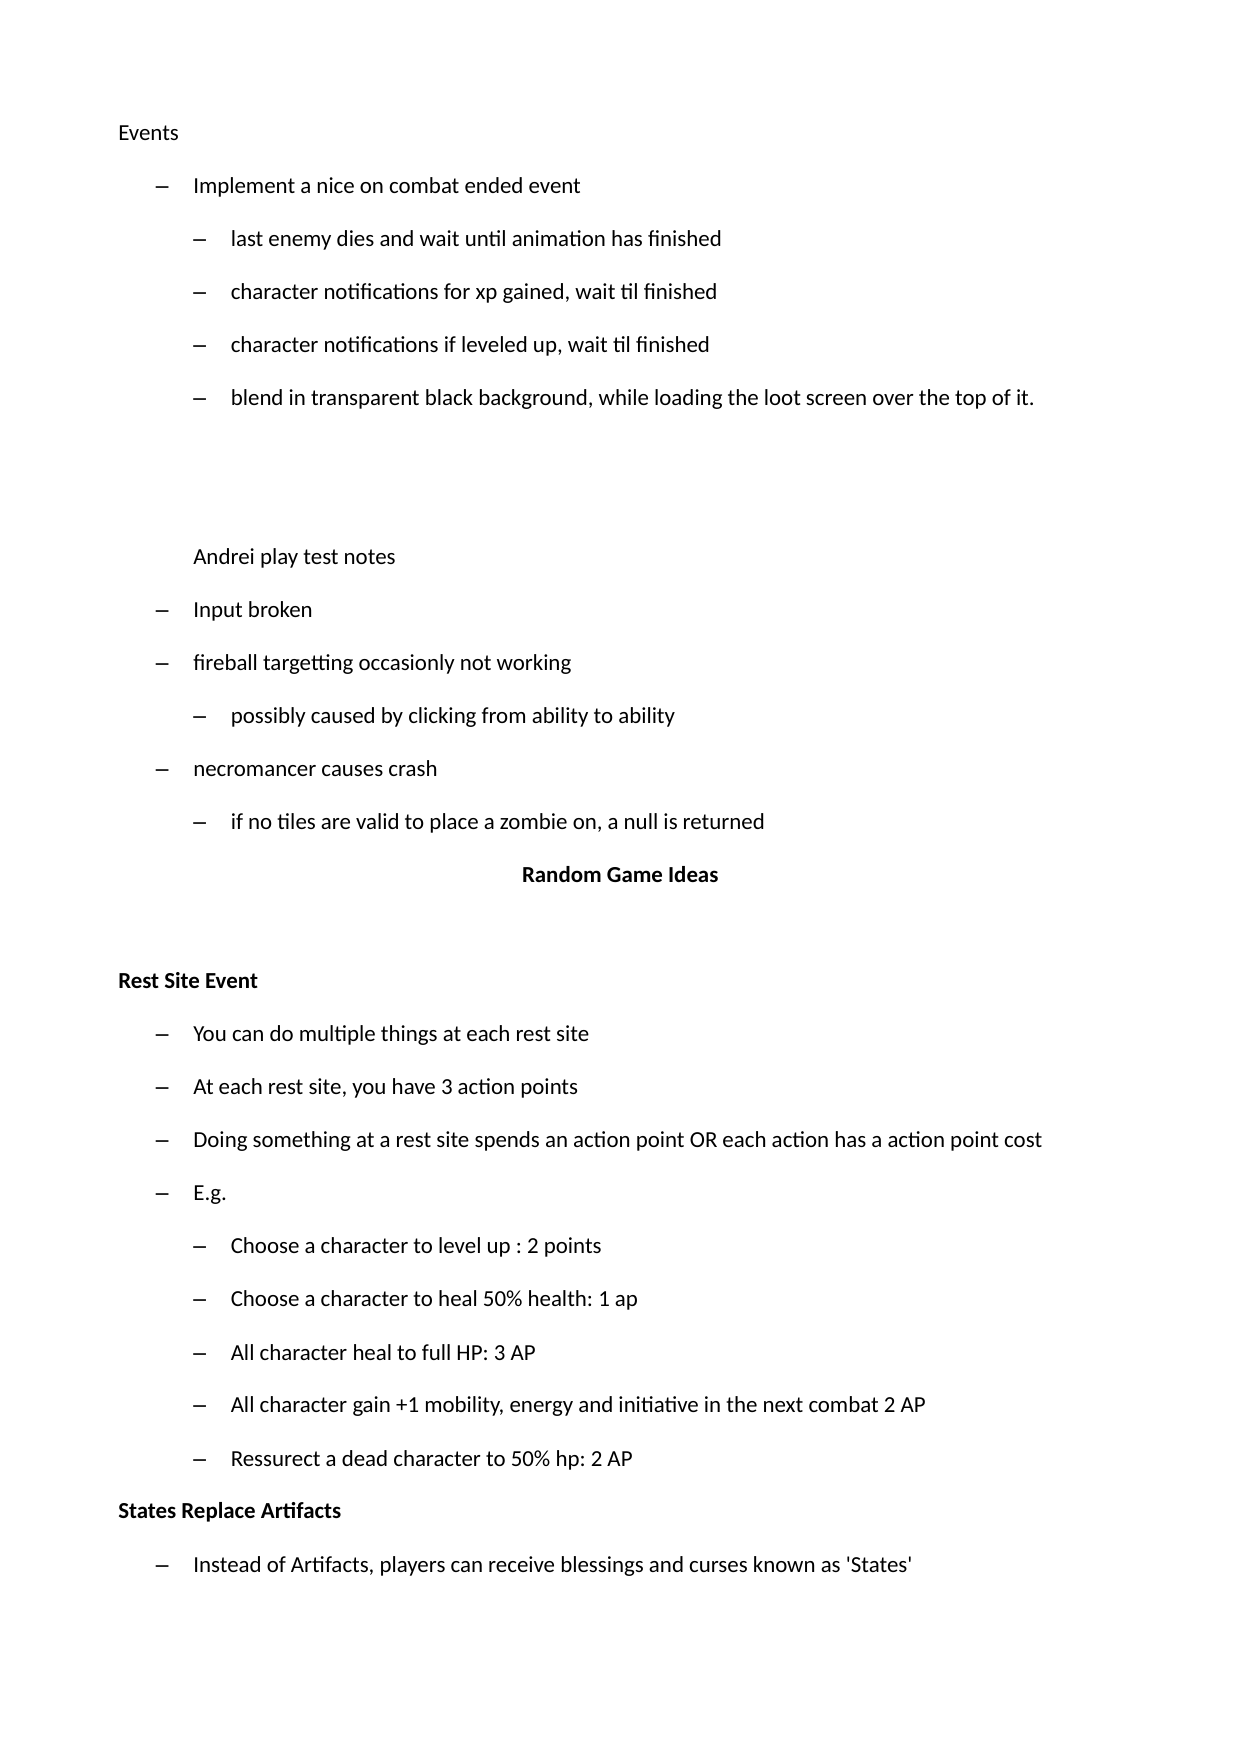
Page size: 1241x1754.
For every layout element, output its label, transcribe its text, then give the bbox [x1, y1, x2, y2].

list Implement a nice on combat ended event [156, 171, 1122, 199]
list Andrei play test notes [156, 542, 1122, 570]
list All character gain +1 mobility, energy and initiative in the next combat 2 AP [193, 1391, 1122, 1419]
list if no tiles are valid to place a zombie on, a null is returned [193, 807, 1122, 835]
list character notifications if leveled up, wait til finished [193, 330, 1122, 358]
list last enemy dies and wait until animation has finished [193, 224, 1122, 252]
list Ressurect a dead character to 50% hp: 2 AP [193, 1444, 1122, 1472]
list E.g. [156, 1178, 1122, 1207]
list All character heal to full HP: 3 AP [193, 1338, 1122, 1366]
text States Replace Artifacts [118, 1497, 1122, 1525]
list character notifications for xp gained, wait til finished [193, 277, 1122, 305]
text Random Game Ideas [118, 860, 1122, 888]
list fireball targetting occasionly not working [156, 648, 1122, 676]
list blend in transparent black background, while loading the loot screen over the top of it. [193, 383, 1122, 411]
list necromancer causes crash [156, 754, 1122, 782]
list Doing something at a rest site spends an action point OR each action has a action point cost [156, 1126, 1122, 1153]
text Events [118, 118, 1122, 146]
list At each rest site, you have 3 action points [156, 1072, 1122, 1101]
list Choose a character to level up : 2 points [193, 1232, 1122, 1259]
text Rest Site Event [118, 966, 1122, 994]
list possibly caused by clicking from ability to ability [193, 701, 1122, 729]
list You can do multiple things at each rest site [156, 1019, 1122, 1047]
list Choose a character to heal 50% health: 1 ap [193, 1284, 1122, 1313]
list Instead of Artifacts, players can receive blessings and curses known as 'States' [156, 1550, 1122, 1578]
list Input broken [156, 595, 1122, 623]
